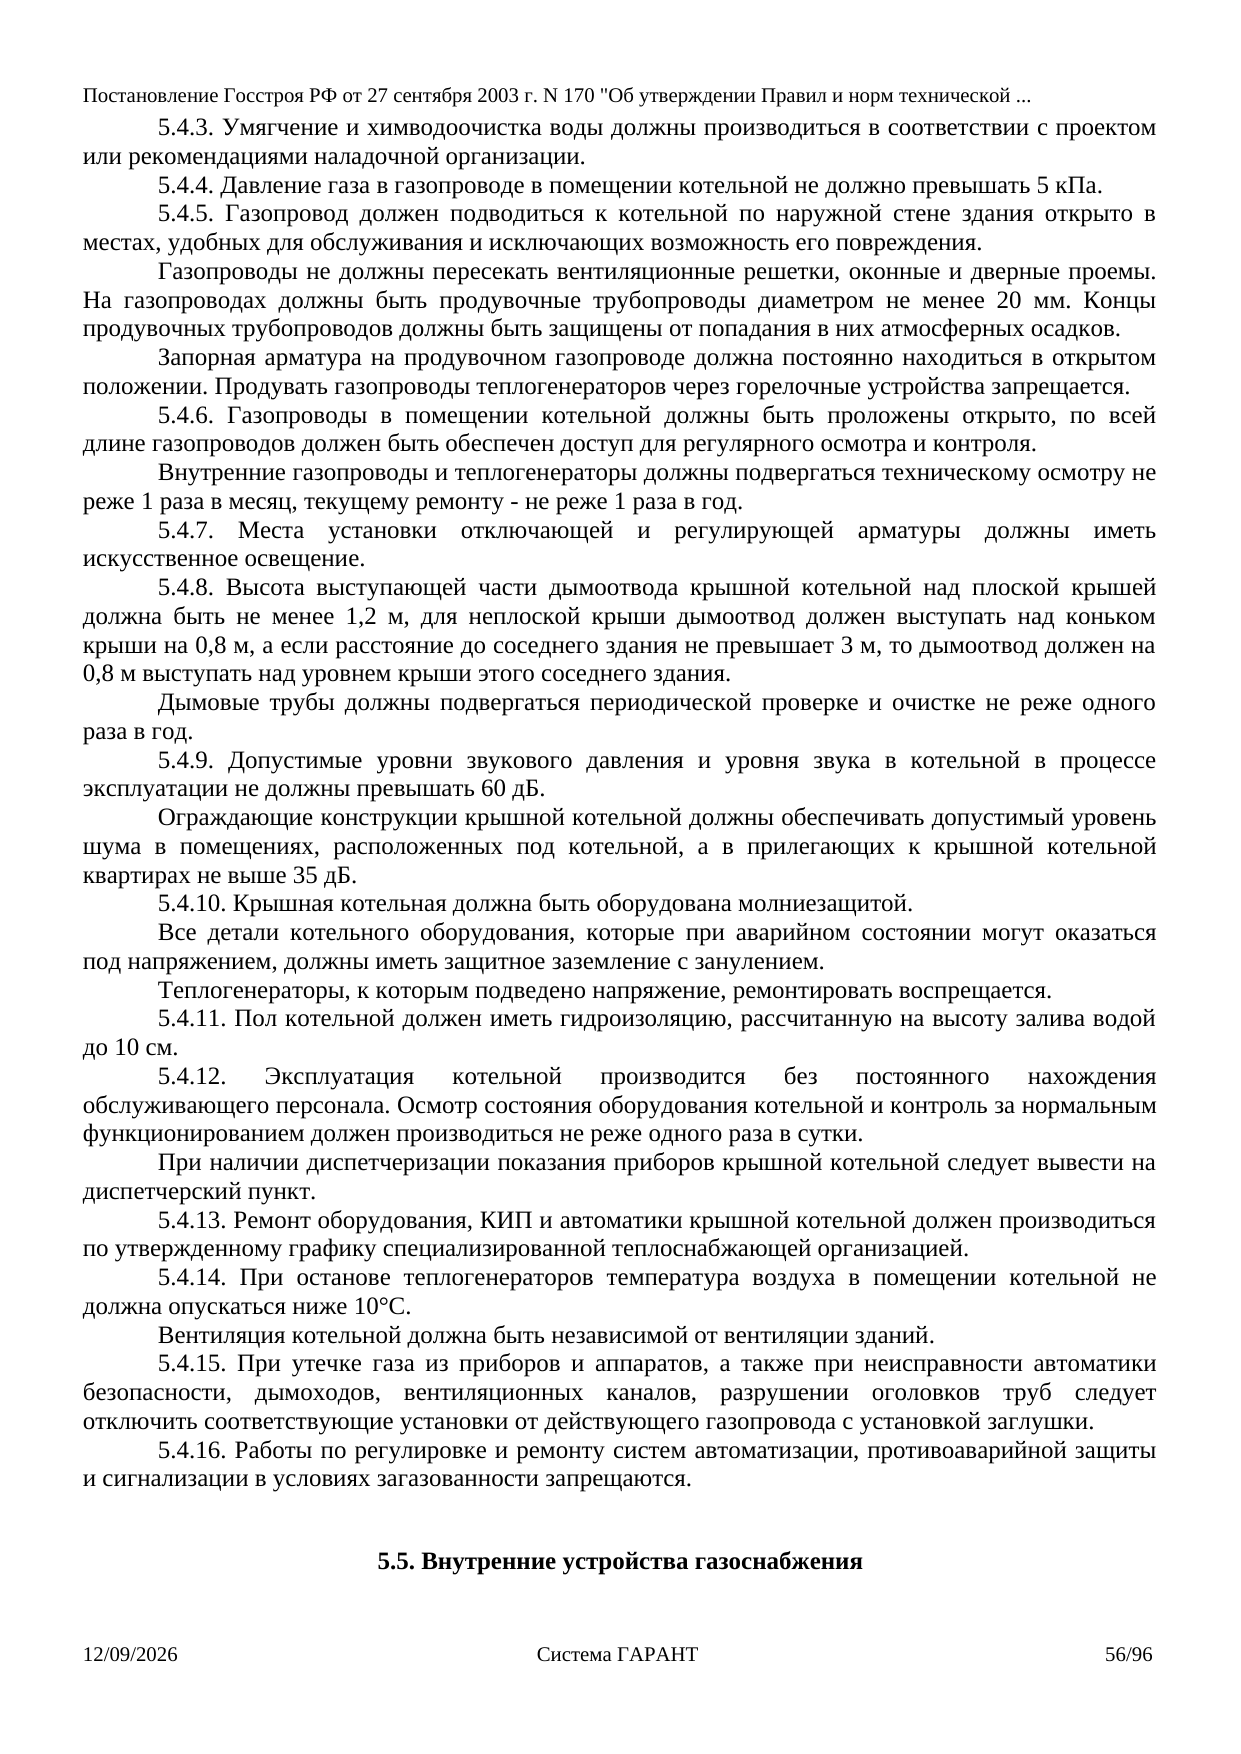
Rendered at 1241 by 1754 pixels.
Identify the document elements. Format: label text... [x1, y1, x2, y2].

text Газопроводы не должны пересекать вентиляционные решетки, оконные и дверные проемы. На газопроводах должны быть продувочные трубопроводы диаметром не менее 20 мм. Концы продувочных трубопроводов должны быть защищены от попадания в них атмосферных осадков. [83, 256, 1157, 342]
subtitle 5.5. Внутренние устройства газоснабжения [83, 1546, 1157, 1575]
text 5.4.13. Ремонт оборудования, КИП и автоматики крышной котельной должен производиться по утвержденному графику специализированной теплоснабжающей организацией. [83, 1205, 1157, 1262]
text Дымовые трубы должны подвергаться периодической проверке и очистке не реже одного раза в год. [83, 687, 1157, 745]
text Вентиляция котельной должна быть независимой от вентиляции зданий. [83, 1320, 1157, 1348]
text 5.4.15. При утечке газа из приборов и аппаратов, а также при неисправности автоматики безопасности, дымоходов, вентиляционных каналов, разрушении оголовков труб следует отключить соответствующие установки от действующего газопровода с установкой заглушки. [83, 1348, 1157, 1435]
text 5.4.6. Газопроводы в помещении котельной должны быть проложены открыто, по всей длине газопроводов должен быть обеспечен доступ для регулярного осмотра и контроля. [83, 400, 1157, 457]
text 5.4.3. Умягчение и химводоочистка воды должны производиться в соответствии с проектом или рекомендациями наладочной организации. [83, 112, 1157, 170]
text Все детали котельного оборудования, которые при аварийном состоянии могут оказаться под напряжением, должны иметь защитное заземление с занулением. [83, 917, 1157, 975]
text При наличии диспетчеризации показания приборов крышной котельной следует вывести на диспетчерский пункт. [83, 1147, 1157, 1205]
text Теплогенераторы, к которым подведено напряжение, ремонтировать воспрещается. [83, 975, 1157, 1003]
text Ограждающие конструкции крышной котельной должны обеспечивать допустимый уровень шума в помещениях, расположенных под котельной, а в прилегающих к крышной котельной квартирах не выше 35 дБ. [83, 802, 1157, 888]
text 5.4.14. При останове теплогенераторов температура воздуха в помещении котельной не должна опускаться ниже 10°С. [83, 1262, 1157, 1320]
text 5.4.4. Давление газа в газопроводе в помещении котельной не должно превышать 5 кПа. [83, 170, 1157, 198]
text 5.4.10. Крышная котельная должна быть оборудована молниезащитой. [83, 888, 1157, 917]
text Внутренние газопроводы и теплогенераторы должны подвергаться техническому осмотру не реже 1 раза в месяц, текущему ремонту - не реже 1 раза в год. [83, 457, 1157, 515]
text 5.4.5. Газопровод должен подводиться к котельной по наружной стене здания открыто в местах, удобных для обслуживания и исключающих возможность его повреждения. [83, 198, 1157, 256]
text 5.4.9. Допустимые уровни звукового давления и уровня звука в котельной в процессе эксплуатации не должны превышать 60 дБ. [83, 745, 1157, 802]
text Запорная арматура на продувочном газопроводе должна постоянно находиться в открытом положении. Продувать газопроводы теплогенераторов через горелочные устройства запрещается. [83, 342, 1157, 400]
text 5.4.12. Эксплуатация котельной производится без постоянного нахождения обслуживающего персонала. Осмотр состояния оборудования котельной и контроль за нормальным функционированием должен производиться не реже одного раза в сутки. [83, 1061, 1157, 1147]
text 5.4.8. Высота выступающей части дымоотвода крышной котельной над плоской крышей должна быть не менее 1,2 м, для неплоской крыши дымоотвод должен выступать над коньком крыши на 0,8 м, а если расстояние до соседнего здания не превышает 3 м, то дымоотвод должен на 0,8 м выступать над уровнем крыши этого соседнего здания. [83, 572, 1157, 687]
text 5.4.16. Работы по регулировке и ремонту систем автоматизации, противоаварийной защиты и сигнализации в условиях загазованности запрещаются. [83, 1435, 1157, 1492]
text 5.4.11. Пол котельной должен иметь гидроизоляцию, рассчитанную на высоту залива водой до 10 см. [83, 1003, 1157, 1061]
text 5.4.7. Места установки отключающей и регулирующей арматуры должны иметь искусственное освещение. [83, 515, 1157, 572]
